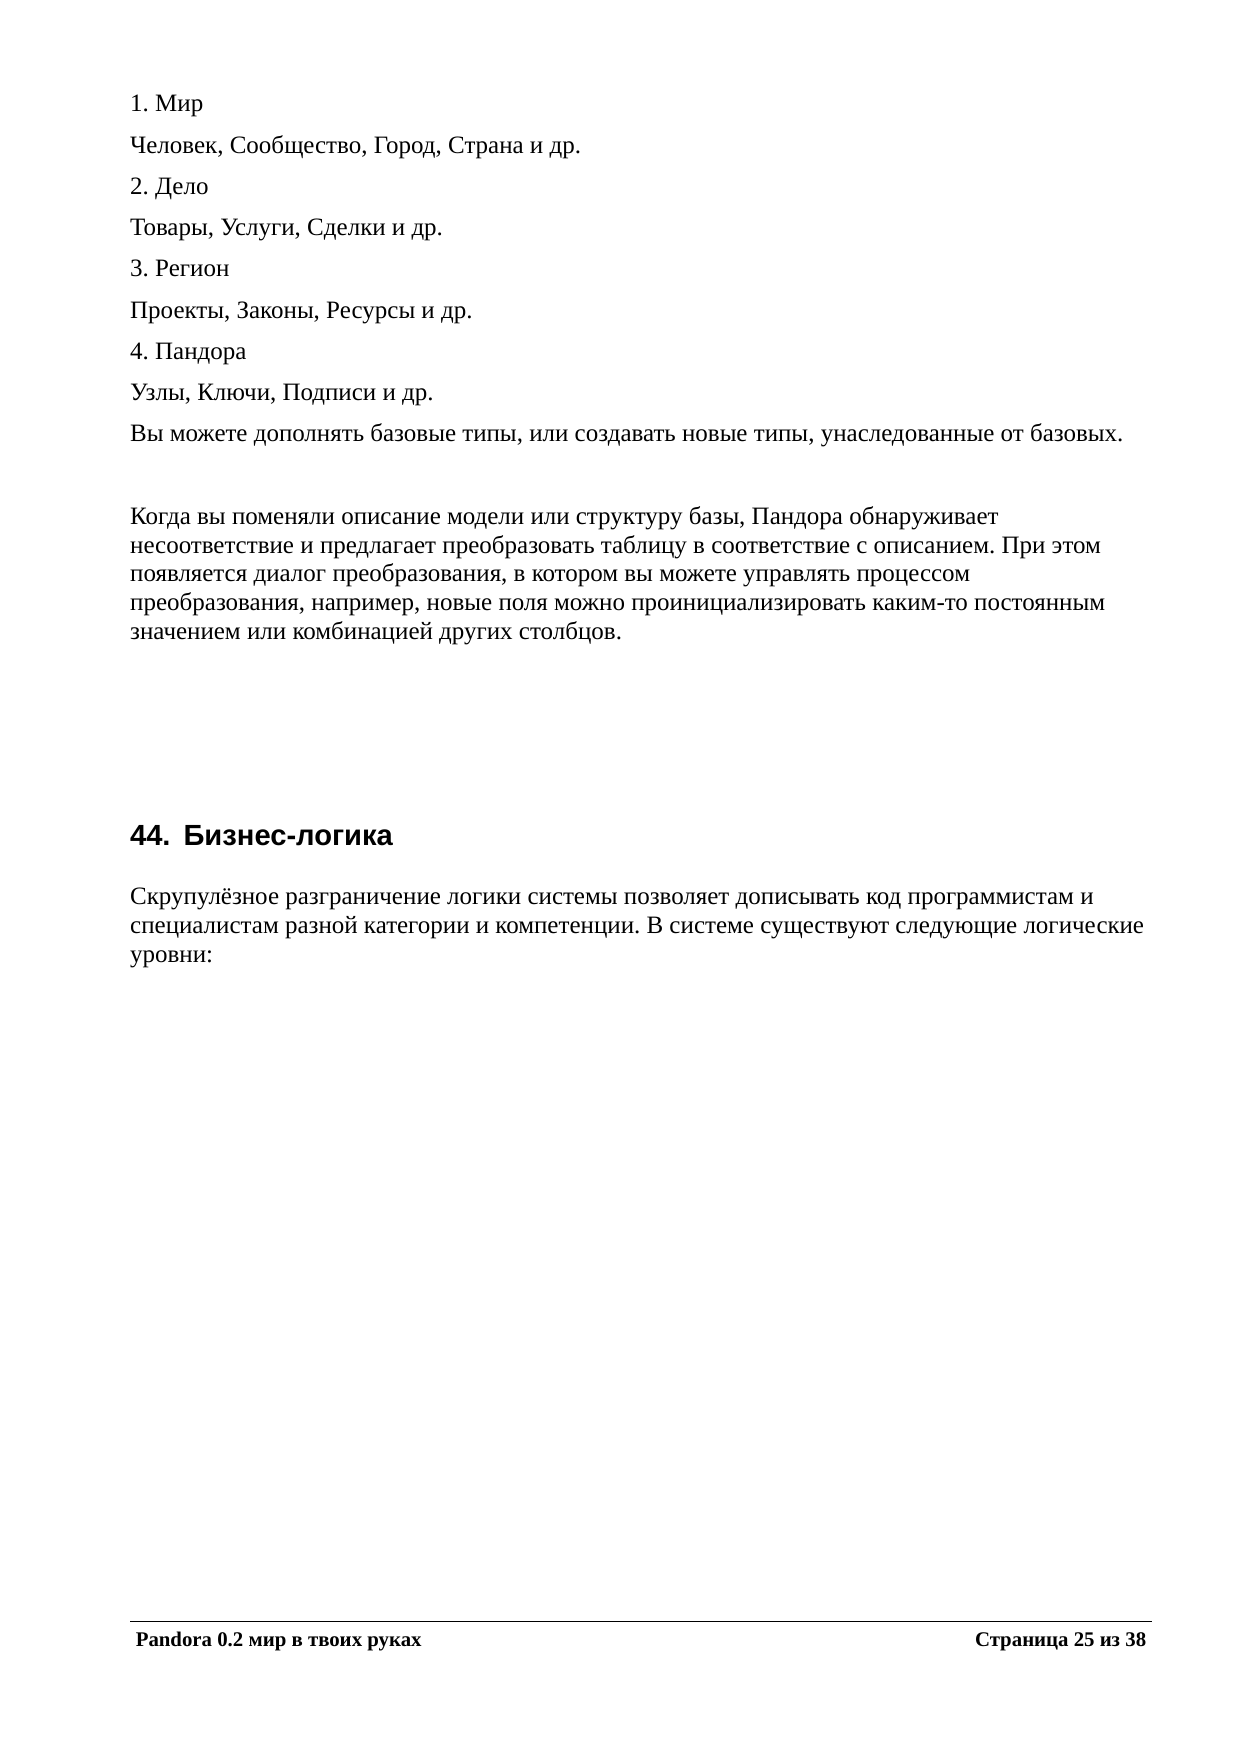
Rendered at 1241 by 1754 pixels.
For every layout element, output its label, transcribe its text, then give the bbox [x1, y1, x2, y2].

subtitle Бизнес-логика [130, 818, 1152, 851]
text Человек, Сообщество, Город, Страна и др. [130, 130, 1152, 158]
text Скрупулёзное разграничение логики системы позволяет дописывать код программистам и специалистам разной категории и компетенции. В системе существуют следующие логические уровни: [130, 881, 1152, 968]
text Вы можете дополнять базовые типы, или создавать новые типы, унаследованные от базовых. [130, 418, 1152, 447]
text Когда вы поменяли описание модели или структуру базы, Пандора обнаруживает несоответствие и предлагает преобразовать таблицу в соответствие с описанием. При этом появляется диалог преобразования, в котором вы можете управлять процессом преобразования, например, новые поля можно проинициализировать каким-то постоянным значением или комбинацией других столбцов. [130, 501, 1152, 645]
text Проекты, Законы, Ресурсы и др. [130, 295, 1152, 323]
text 1. Мир [130, 88, 1152, 117]
text 3. Регион [130, 253, 1152, 282]
text Узлы, Ключи, Подписи и др. [130, 377, 1152, 406]
text Товары, Услуги, Сделки и др. [130, 212, 1152, 241]
text 4. Пандора [130, 336, 1152, 365]
text 2. Дело [130, 171, 1152, 200]
